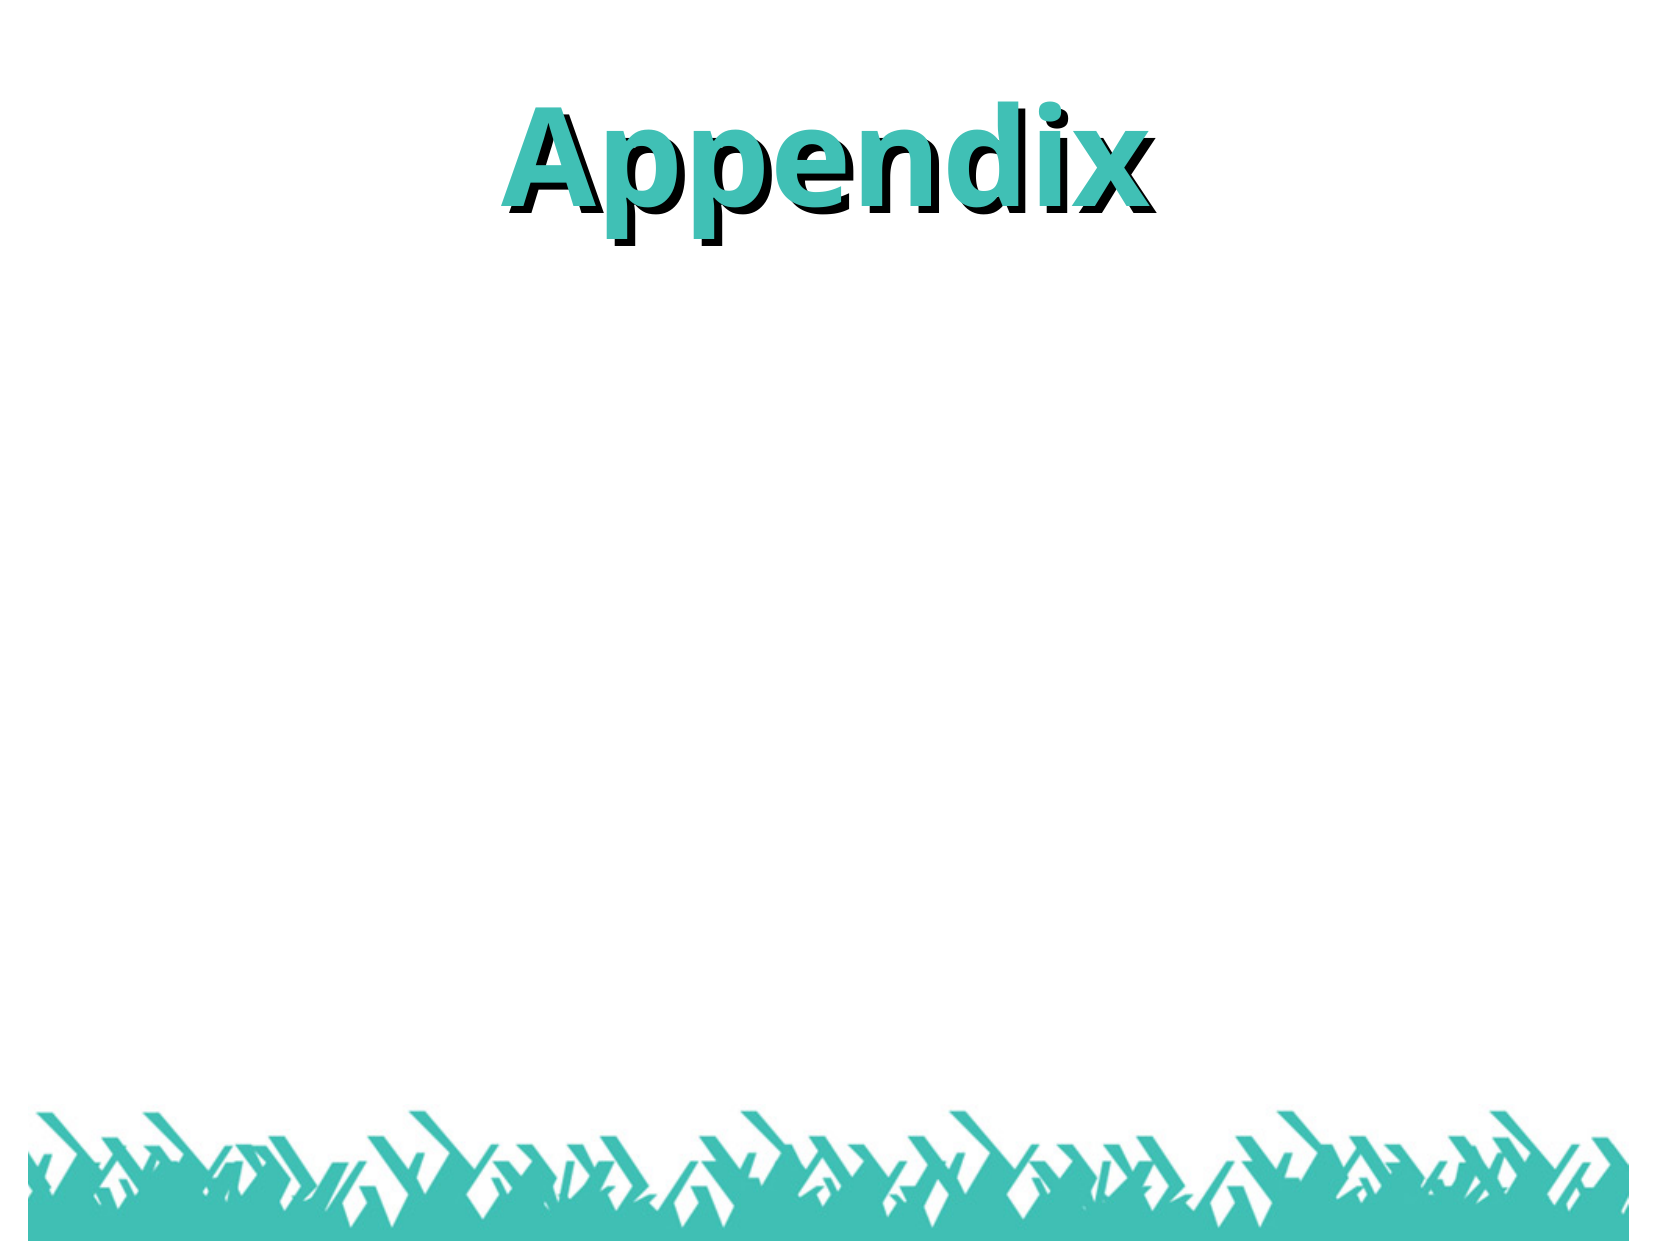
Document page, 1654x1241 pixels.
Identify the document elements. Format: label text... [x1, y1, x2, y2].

picture [28, 1104, 1629, 1241]
title Appendix [82, 49, 1571, 257]
